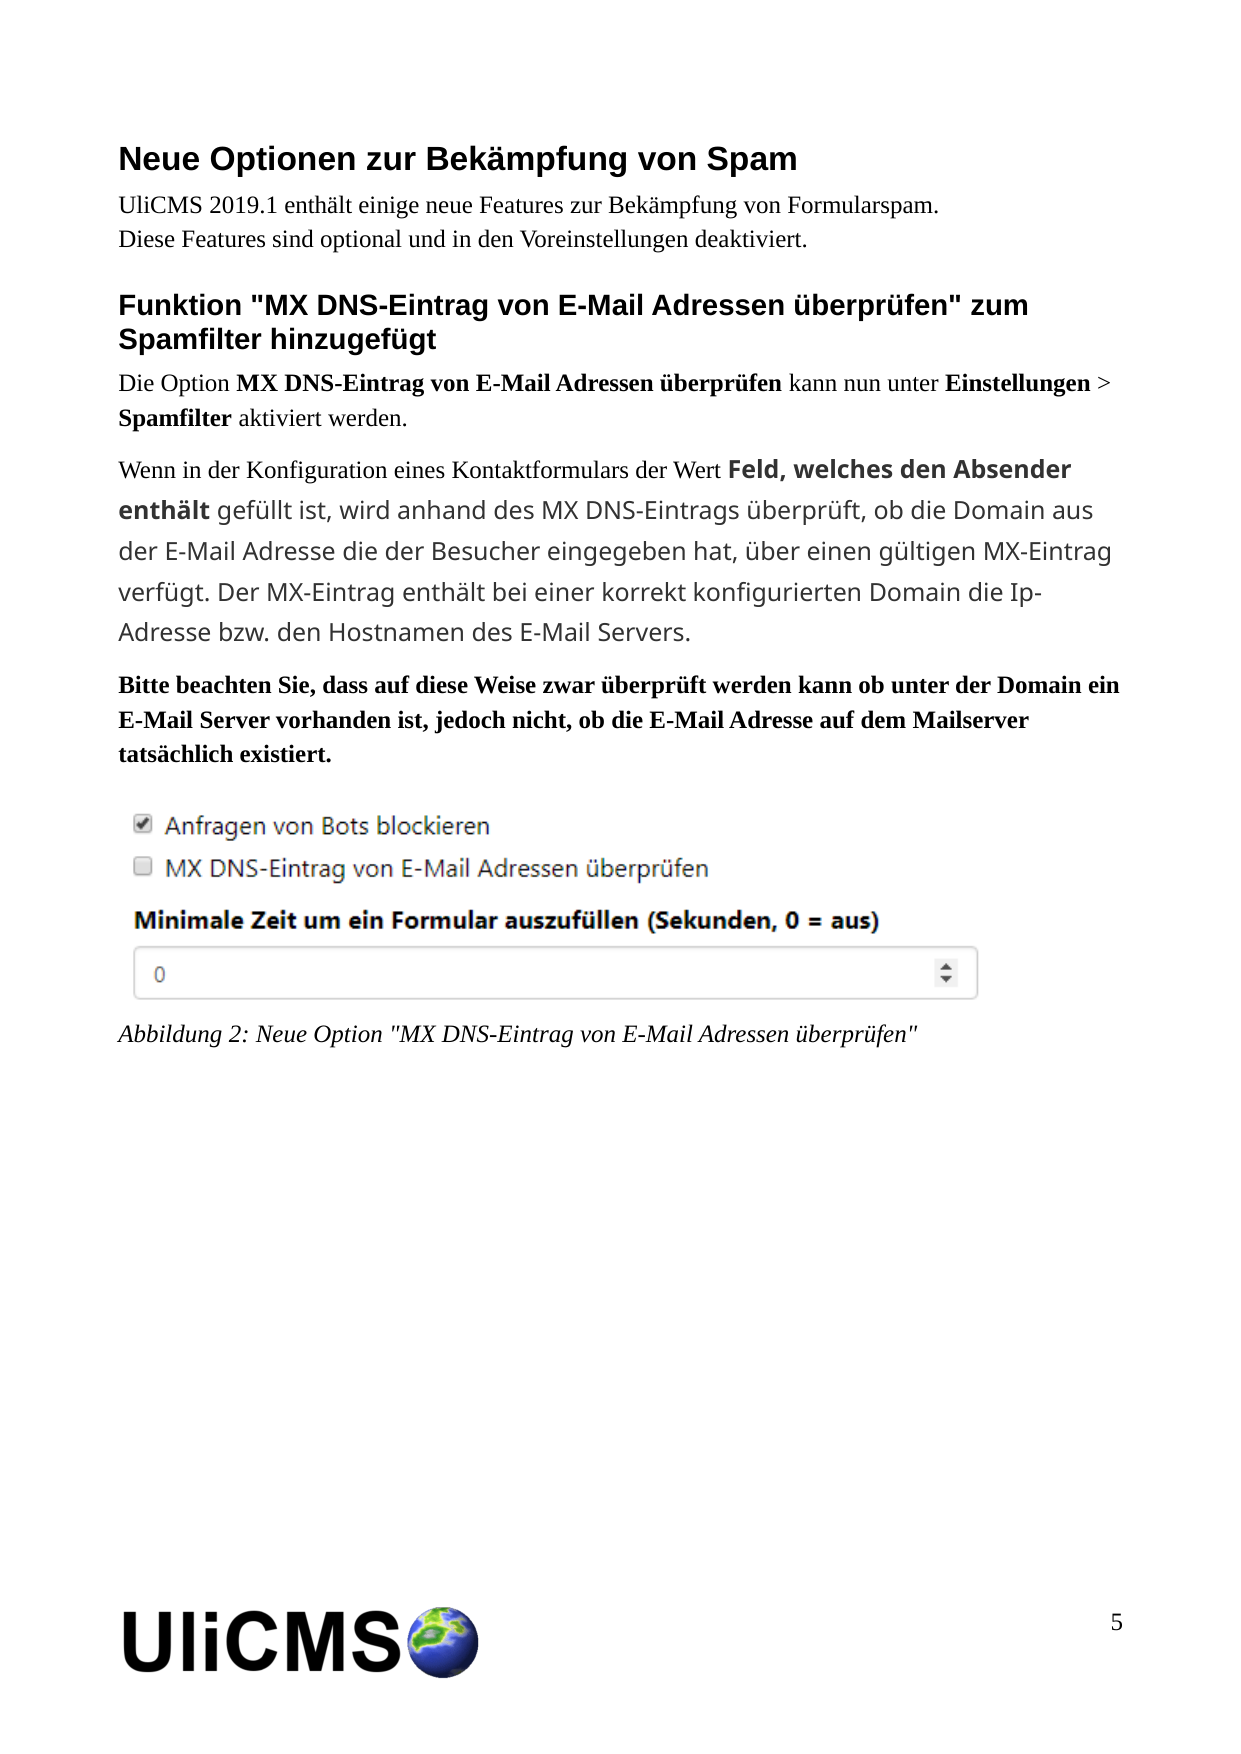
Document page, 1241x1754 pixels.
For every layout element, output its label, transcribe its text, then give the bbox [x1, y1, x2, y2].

text Die Option MX DNS-Eintrag von E-Mail Adressen überprüfen kann nun unter Einstellungen > Spamfilter aktiviert werden. [118, 368, 1123, 431]
picture [118, 1607, 479, 1681]
text UliCMS 2019.1 enthält einige neue Features zur Bekämpfung von Formularspam. Diese Features sind optional und in den Voreinstellungen deaktiviert. [118, 190, 1123, 253]
subtitle Neue Optionen zur Bekämpfung von Spam [118, 139, 1123, 178]
text Abbildung 2: Neue Option "MX DNS-Eintrag von E-Mail Adressen überprüfen" [118, 1014, 990, 1048]
text Wenn in der Konfiguration eines Kontaktformulars der Wert Feld, welches den Absender enthält gefüllt ist, wird anhand des MX DNS-Eintrags überprüft, ob die Domain aus der E-Mail Adresse die der Besucher eingegeben hat, über einen gültigen MX-Eintrag verfügt. Der MX-Eintrag enthält bei einer korrekt konfigurierten Domain die Ip-Adresse bzw. den Hostnamen des E-Mail Servers. [118, 452, 1123, 649]
text Bitte beachten Sie, dass auf diese Weise zwar überprüft werden kann ob unter der Domain ein E-Mail Server vorhanden ist, jedoch nicht, ob die E-Mail Adresse auf dem Mailserver tatsächlich existiert. [118, 671, 1123, 768]
picture [118, 801, 990, 1014]
subtitle Funktion "MX DNS-Eintrag von E-Mail Adressen überprüfen" zum Spamfilter hinzugefügt [118, 288, 1123, 356]
